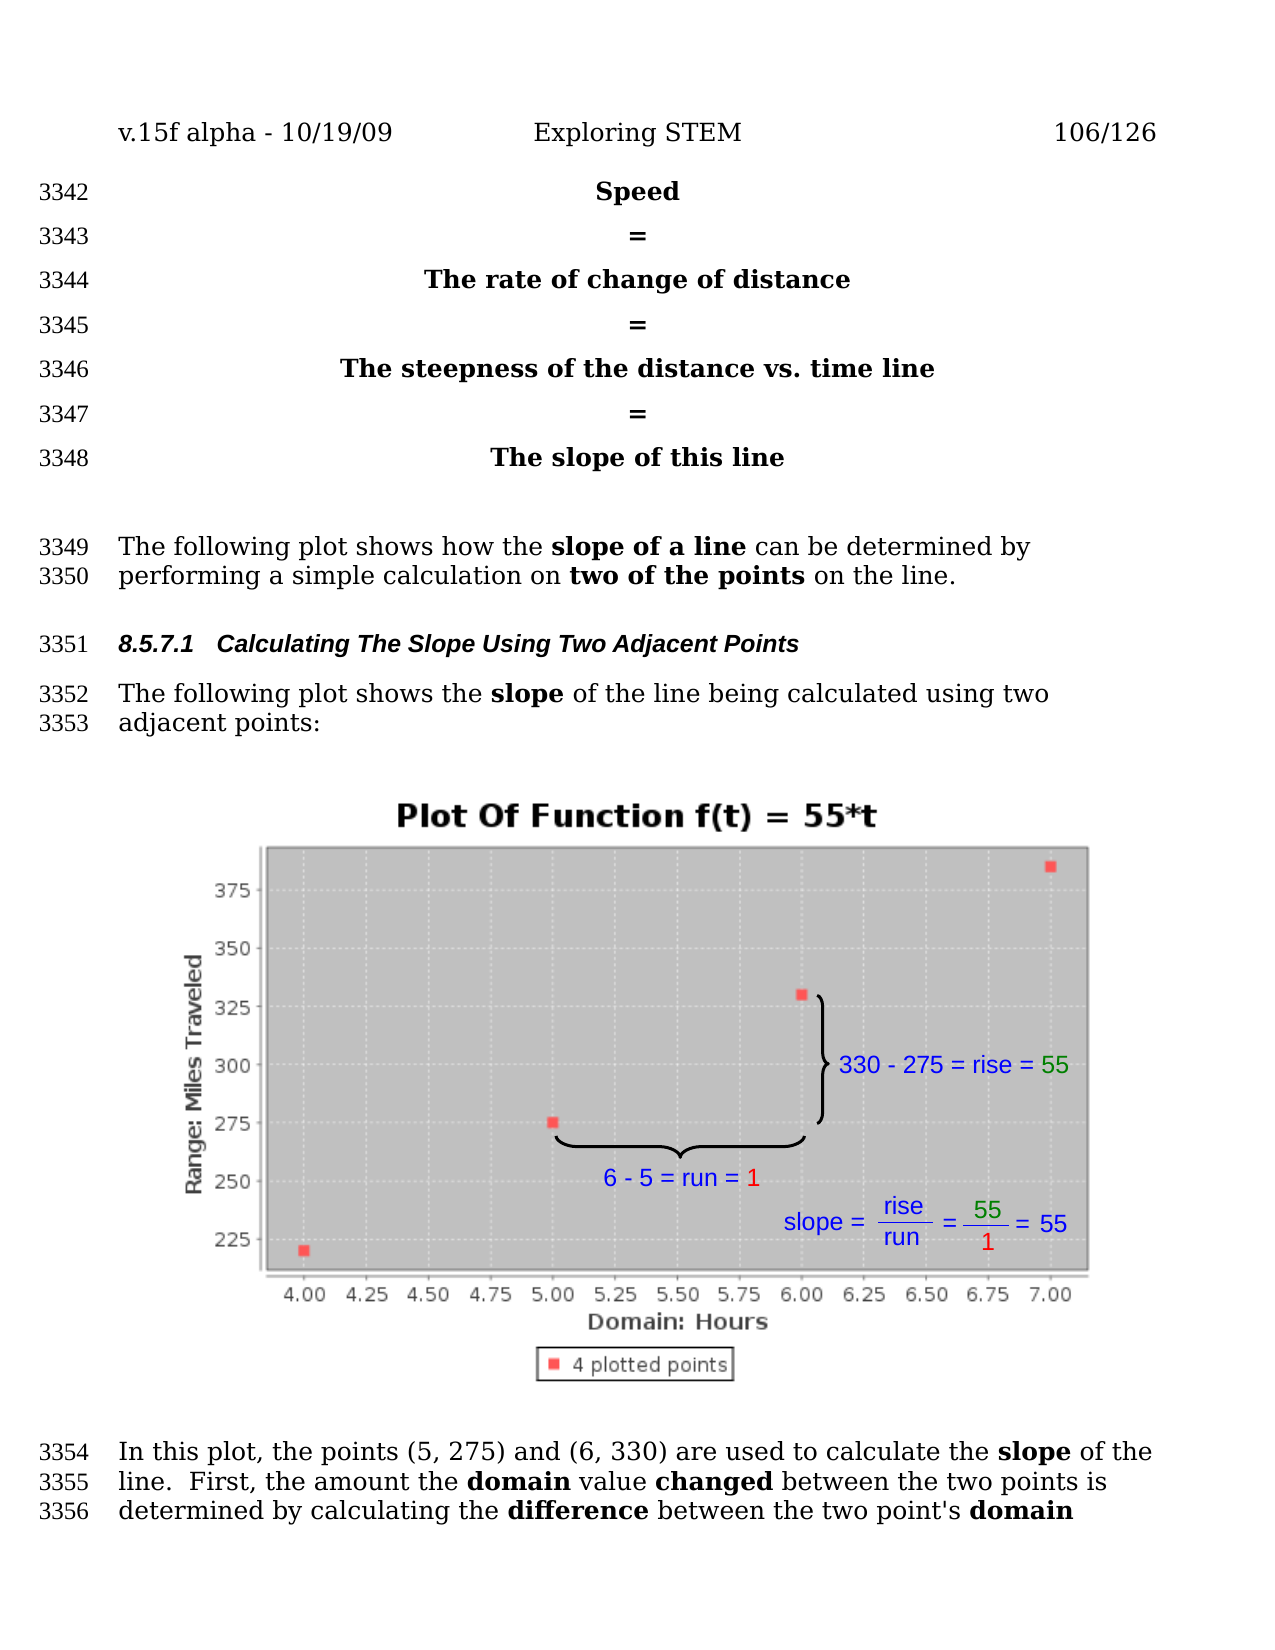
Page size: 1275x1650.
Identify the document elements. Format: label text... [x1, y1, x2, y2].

subtitle Calculating The Slope Using Two Adjacent Points [118, 629, 1157, 658]
text = [118, 399, 1157, 428]
text The rate of change of distance [118, 266, 1157, 295]
text = [118, 310, 1157, 339]
text In this plot, the points (5, 275) and (6, 330) are used to calculate the slope of the line. First, the amount the domain value changed between the two points is determined by calculating the difference between the two point's domain [118, 1437, 1157, 1526]
text The slope of this line [118, 443, 1157, 472]
text The following plot shows the slope of the line being calculated using two adjacent points: [118, 679, 1157, 738]
text The steepness of the distance vs. time line [118, 354, 1157, 384]
text = [118, 221, 1157, 251]
text The following plot shows how the slope of a line can be determined by performing a simple calculation on two of the points on the line. [118, 532, 1157, 591]
text Speed [118, 177, 1157, 206]
